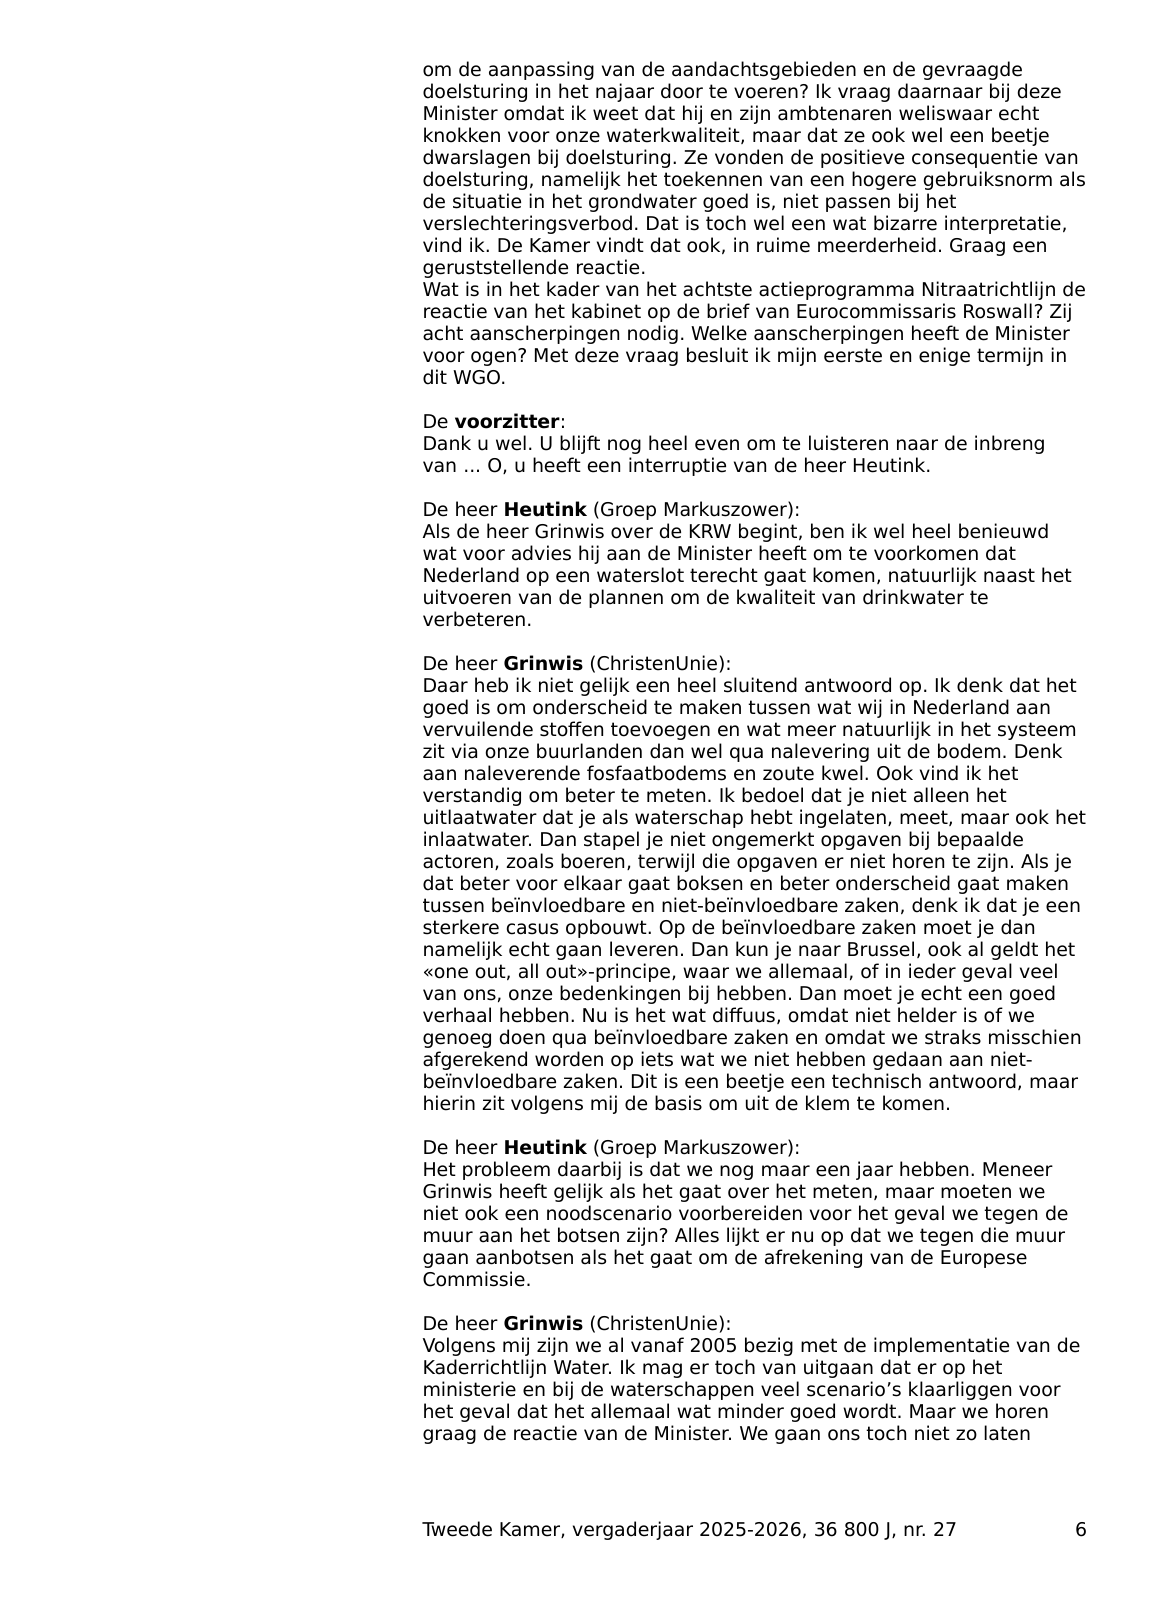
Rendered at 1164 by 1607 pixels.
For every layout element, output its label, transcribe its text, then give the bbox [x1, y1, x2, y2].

text De voorzitter: [422, 411, 1087, 433]
text Wat is in het kader van het achtste actieprogramma Nitraatrichtlijn de reactie van het kabinet op de brief van Eurocommissaris Roswall? Zij acht aanscherpingen nodig. Welke aanscherpingen heeft de Minister voor ogen? Met deze vraag besluit ik mijn eerste en enige termijn in dit WGO. [422, 279, 1087, 389]
text Als de heer Grinwis over de KRW begint, ben ik wel heel benieuwd wat voor advies hij aan de Minister heeft om te voorkomen dat Nederland op een waterslot terecht gaat komen, natuurlijk naast het uitvoeren van de plannen om de kwaliteit van drinkwater te verbeteren. [422, 521, 1087, 631]
text De heer Heutink (Groep Markuszower): [422, 1137, 1087, 1159]
text De heer Heutink (Groep Markuszower): [422, 499, 1087, 521]
text Dank u wel. U blijft nog heel even om te luisteren naar de inbreng van ... O, u heeft een interruptie van de heer Heutink. [422, 433, 1087, 477]
text Het probleem daarbij is dat we nog maar een jaar hebben. Meneer Grinwis heeft gelijk als het gaat over het meten, maar moeten we niet ook een noodscenario voorbereiden voor het geval we tegen de muur aan het botsen zijn? Alles lijkt er nu op dat we tegen die muur gaan aanbotsen als het gaat om de afrekening van de Europese Commissie. [422, 1159, 1087, 1291]
text om de aanpassing van de aandachtsgebieden en de gevraagde doelsturing in het najaar door te voeren? Ik vraag daarnaar bij deze Minister omdat ik weet dat hij en zijn ambtenaren weliswaar echt knokken voor onze waterkwaliteit, maar dat ze ook wel een beetje dwarslagen bij doelsturing. Ze vonden de positieve consequentie van doelsturing, namelijk het toekennen van een hogere gebruiksnorm als de situatie in het grondwater goed is, niet passen bij het verslechteringsverbod. Dat is toch wel een wat bizarre interpretatie, vind ik. De Kamer vindt dat ook, in ruime meerderheid. Graag een geruststellende reactie. [422, 59, 1087, 279]
text De heer Grinwis (ChristenUnie): [422, 653, 1087, 675]
text Volgens mij zijn we al vanaf 2005 bezig met de implementatie van de Kaderrichtlijn Water. Ik mag er toch van uitgaan dat er op het ministerie en bij de waterschappen veel scenario’s klaarliggen voor het geval dat het allemaal wat minder goed wordt. Maar we horen graag de reactie van de Minister. We gaan ons toch niet zo laten [422, 1335, 1087, 1445]
text De heer Grinwis (ChristenUnie): [422, 1313, 1087, 1335]
text Daar heb ik niet gelijk een heel sluitend antwoord op. Ik denk dat het goed is om onderscheid te maken tussen wat wij in Nederland aan vervuilende stoffen toevoegen en wat meer natuurlijk in het systeem zit via onze buurlanden dan wel qua nalevering uit de bodem. Denk aan naleverende fosfaatbodems en zoute kwel. Ook vind ik het verstandig om beter te meten. Ik bedoel dat je niet alleen het uitlaatwater dat je als waterschap hebt ingelaten, meet, maar ook het inlaatwater. Dan stapel je niet ongemerkt opgaven bij bepaalde actoren, zoals boeren, terwijl die opgaven er niet horen te zijn. Als je dat beter voor elkaar gaat boksen en beter onderscheid gaat maken tussen beïnvloedbare en niet-beïnvloedbare zaken, denk ik dat je een sterkere casus opbouwt. Op de beïnvloedbare zaken moet je dan namelijk echt gaan leveren. Dan kun je naar Brussel, ook al geldt het «one out, all out»-principe, waar we allemaal, of in ieder geval veel van ons, onze bedenkingen bij hebben. Dan moet je echt een goed verhaal hebben. Nu is het wat diffuus, omdat niet helder is of we genoeg doen qua beïnvloedbare zaken en omdat we straks misschien afgerekend worden op iets wat we niet hebben gedaan aan niet-beïnvloedbare zaken. Dit is een beetje een technisch antwoord, maar hierin zit volgens mij de basis om uit de klem te komen. [422, 675, 1087, 1115]
